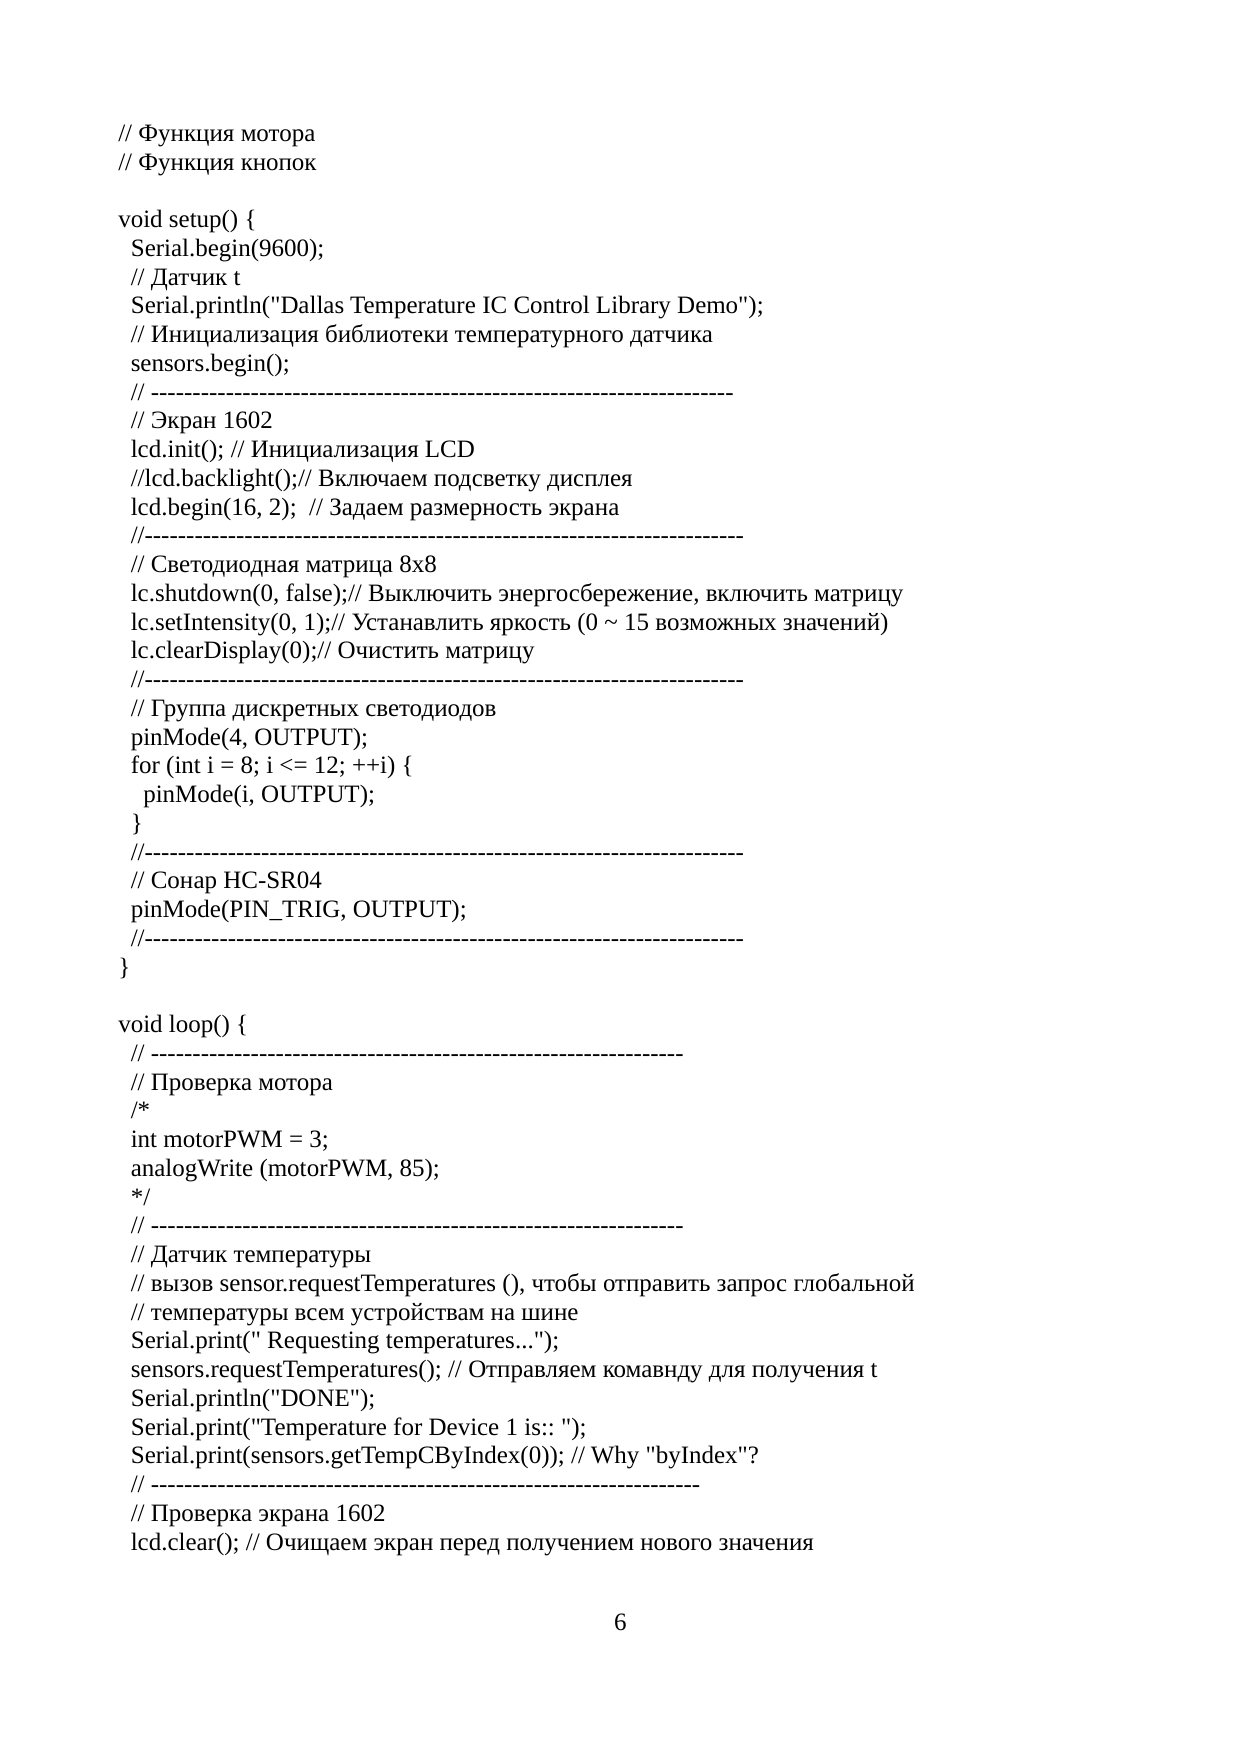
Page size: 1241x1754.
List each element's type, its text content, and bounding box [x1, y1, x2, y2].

text // Светодиодная матрица 8х8 [118, 549, 1122, 578]
text Serial.print("Temperature for Device 1 is:: "); [118, 1412, 1122, 1441]
text // Экран 1602 [118, 406, 1122, 434]
text //lcd.backlight();// Включаем подсветку дисплея [118, 463, 1122, 492]
text /* [118, 1096, 1122, 1124]
text // Функция кнопок [118, 147, 1122, 176]
text lcd.init(); // Инициализация LCD [118, 434, 1122, 463]
text } [118, 952, 1122, 981]
text // ---------------------------------------------------------------------- [118, 377, 1122, 406]
text void loop() { [118, 1009, 1122, 1038]
text pinMode(4, OUTPUT); [118, 722, 1122, 751]
text // температуры всем устройствам на шине [118, 1297, 1122, 1326]
text //------------------------------------------------------------------------ [118, 837, 1122, 866]
text // Функция мотора [118, 118, 1122, 147]
text analogWrite (motorPWM, 85); [118, 1153, 1122, 1182]
text // Датчик t [118, 262, 1122, 291]
text // Датчик температуры [118, 1239, 1122, 1268]
text lcd.begin(16, 2); // Задаем размерность экрана [118, 492, 1122, 521]
text // вызов sensor.requestTemperatures (), чтобы отправить запрос глобальной [118, 1268, 1122, 1297]
text // ---------------------------------------------------------------- [118, 1211, 1122, 1239]
text } [118, 808, 1122, 837]
text // Группа дискретных светодиодов [118, 693, 1122, 722]
text Serial.println("DONE"); [118, 1383, 1122, 1412]
text Serial.print(" Requesting temperatures..."); [118, 1326, 1122, 1354]
text Serial.begin(9600); [118, 233, 1122, 262]
text // Сонар HC-SR04 [118, 866, 1122, 894]
text //------------------------------------------------------------------------ [118, 521, 1122, 549]
text // ---------------------------------------------------------------- [118, 1038, 1122, 1067]
text // Проверка мотора [118, 1067, 1122, 1096]
text // Инициализация библиотеки температурного датчика [118, 319, 1122, 348]
text // Проверка экрана 1602 [118, 1498, 1122, 1527]
text //------------------------------------------------------------------------ [118, 923, 1122, 952]
text lc.setIntensity(0, 1);// Устанавлить яркость (0 ~ 15 возможных значений) [118, 607, 1122, 636]
text Serial.print(sensors.getTempCByIndex(0)); // Why "byIndex"? [118, 1441, 1122, 1469]
text pinMode(i, OUTPUT); [118, 779, 1122, 808]
text //------------------------------------------------------------------------ [118, 664, 1122, 693]
text // ------------------------------------------------------------------ [118, 1469, 1122, 1498]
text int motorPWM = 3; [118, 1124, 1122, 1153]
text sensors.requestTemperatures(); // Отправляем комавнду для получения t [118, 1354, 1122, 1383]
text void setup() { [118, 204, 1122, 233]
text Serial.println("Dallas Temperature IC Control Library Demo"); [118, 291, 1122, 319]
text for (int i = 8; i <= 12; ++i) { [118, 751, 1122, 779]
text */ [118, 1182, 1122, 1211]
text sensors.begin(); [118, 348, 1122, 377]
text lc.clearDisplay(0);// Очистить матрицу [118, 636, 1122, 664]
text lcd.clear(); // Очищаем экран перед получением нового значения [118, 1527, 1122, 1556]
text lc.shutdown(0, false);// Выключить энергосбережение, включить матрицу [118, 578, 1122, 607]
text pinMode(PIN_TRIG, OUTPUT); [118, 894, 1122, 923]
